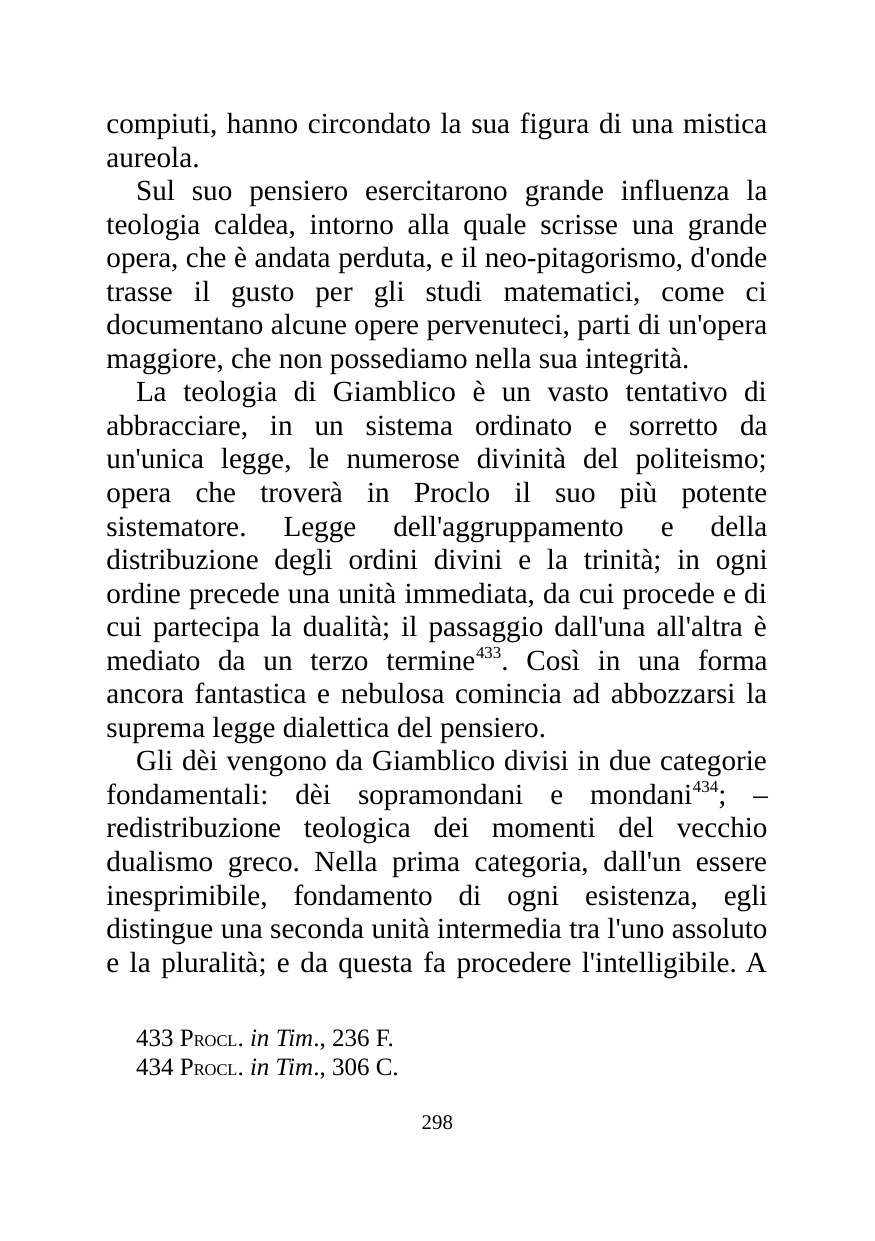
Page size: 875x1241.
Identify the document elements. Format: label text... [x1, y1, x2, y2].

text La teologia di Giamblico è un vasto tentativo di abbracciare, in un sistema ordinato e sorretto da un'unica legge, le numerose divinità del politeismo; opera che troverà in Proclo il suo più potente sistematore. Legge dell'aggruppamento e della distribuzione degli ordini divini e la trinità; in ogni ordine precede una unità immediata, da cui procede e di cui partecipa la dualità; il passaggio dall'una all'altra è mediato da un terzo termine. Così in una forma ancora fantastica e nebulosa comincia ad abbozzarsi la suprema legge dialettica del pensiero. [106, 374, 768, 743]
text compiuti, hanno circondato la sua figura di una mistica aureola. [106, 106, 768, 173]
text Sul suo pensiero esercitarono grande influenza la teologia caldea, intorno alla quale scrisse una grande opera, che è andata perduta, e il neo-pitagorismo, d'onde trasse il gusto per gli studi matematici, come ci documentano alcune opere pervenuteci, parti di un'opera maggiore, che non possediamo nella sua integrità. [106, 173, 768, 374]
text Procl. in Tim., 236 F. [106, 1023, 768, 1052]
text Procl. in Tim., 306 C. [106, 1052, 768, 1080]
text Gli dèi vengono da Giamblico divisi in due categorie fondamentali: dèi sopramondani e mondani; – redistribuzione teologica dei momenti del vecchio dualismo greco. Nella prima categoria, dall'un essere inesprimibile, fondamento di ogni esistenza, egli distingue una seconda unità intermedia tra l'uno assoluto e la pluralità; e da questa fa procedere l'intelligibile. A [106, 743, 768, 978]
